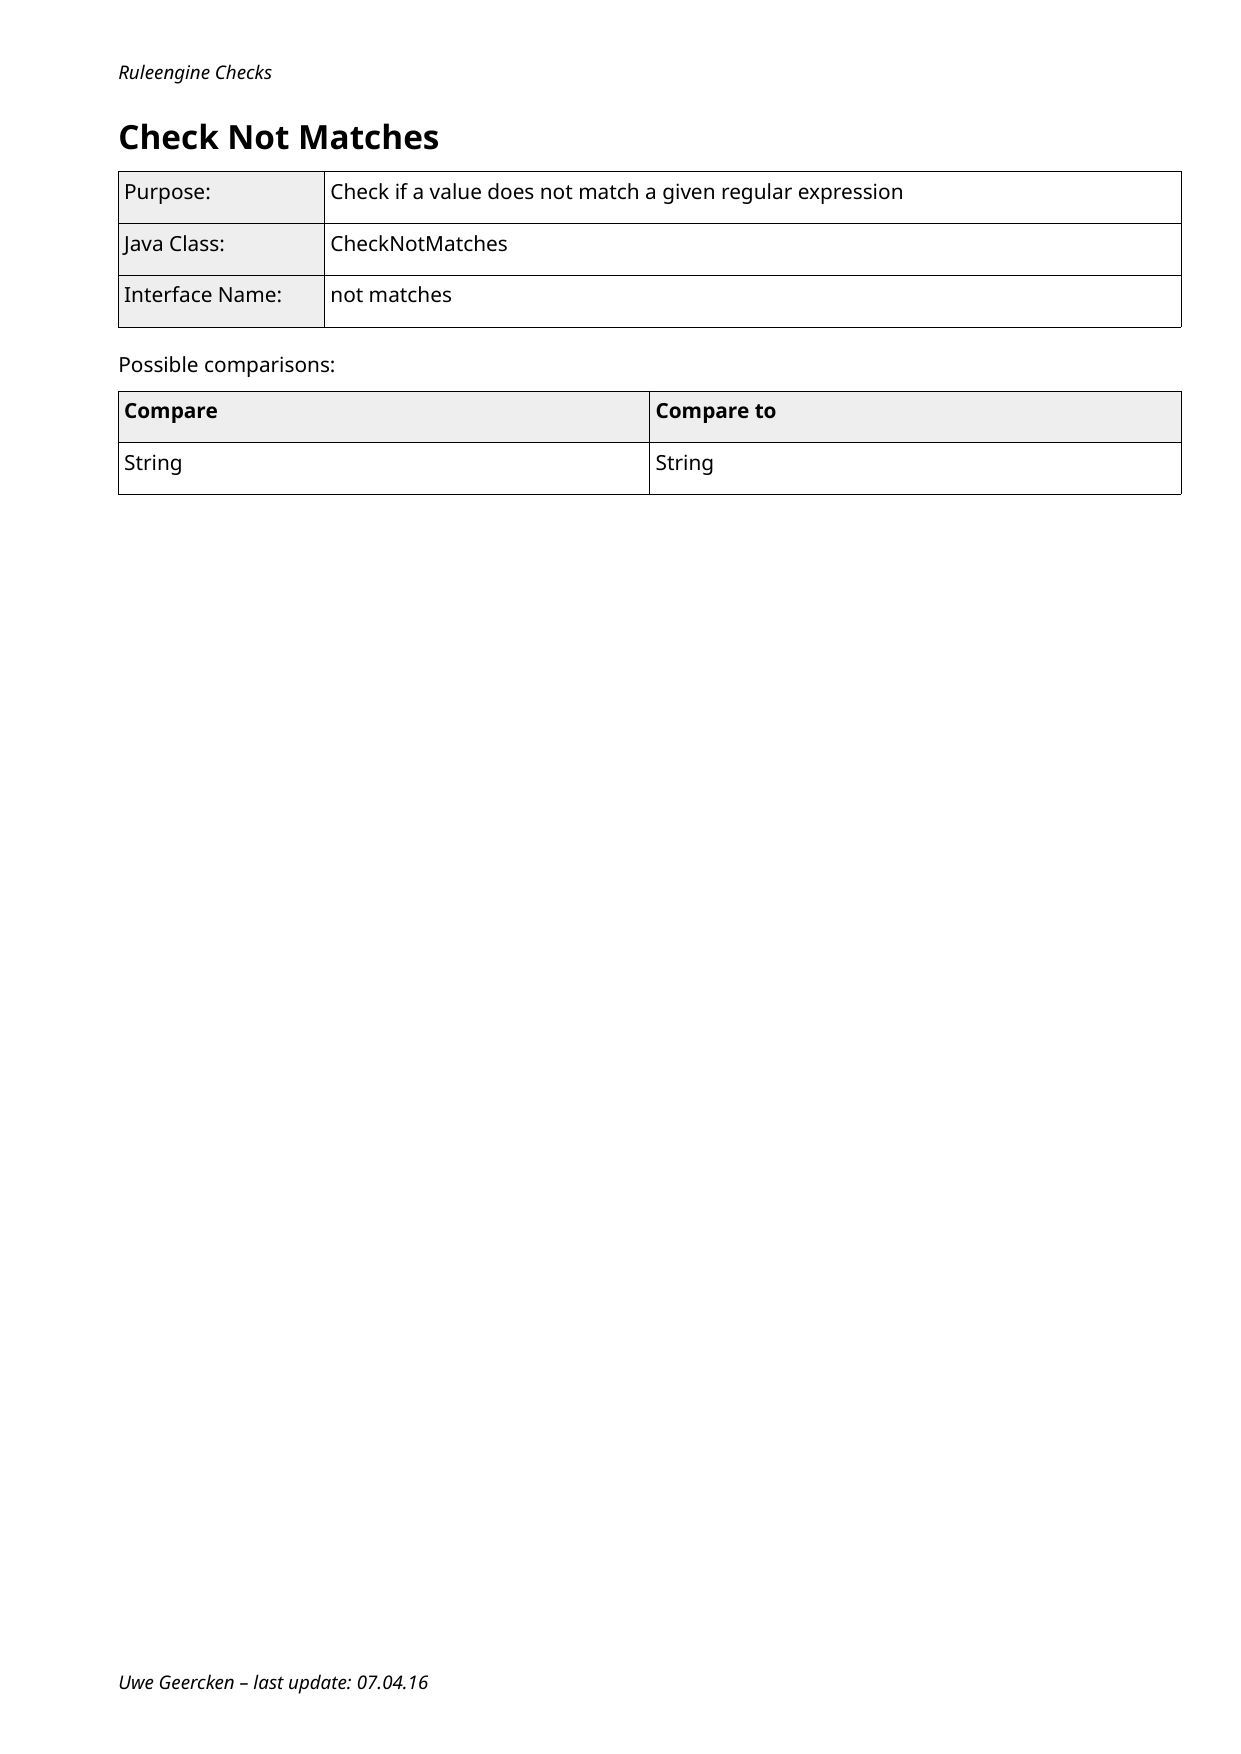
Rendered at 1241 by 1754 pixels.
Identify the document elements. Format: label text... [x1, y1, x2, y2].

table_header Purpose: [119, 172, 324, 223]
table_header Compare [119, 392, 649, 442]
text Possible comparisons: [118, 350, 1181, 379]
table_cell Interface Name: [119, 276, 324, 327]
table_header Check if a value does not match a given regular expression [325, 172, 1181, 223]
table_cell CheckNotMatches [325, 224, 1181, 275]
text Check Not Matches [118, 114, 1181, 159]
table_cell String [650, 443, 1181, 494]
table_cell Java Class: [119, 224, 324, 275]
table_header Compare to [650, 392, 1181, 442]
table_cell String [119, 443, 649, 494]
table_cell not matches [325, 276, 1181, 327]
